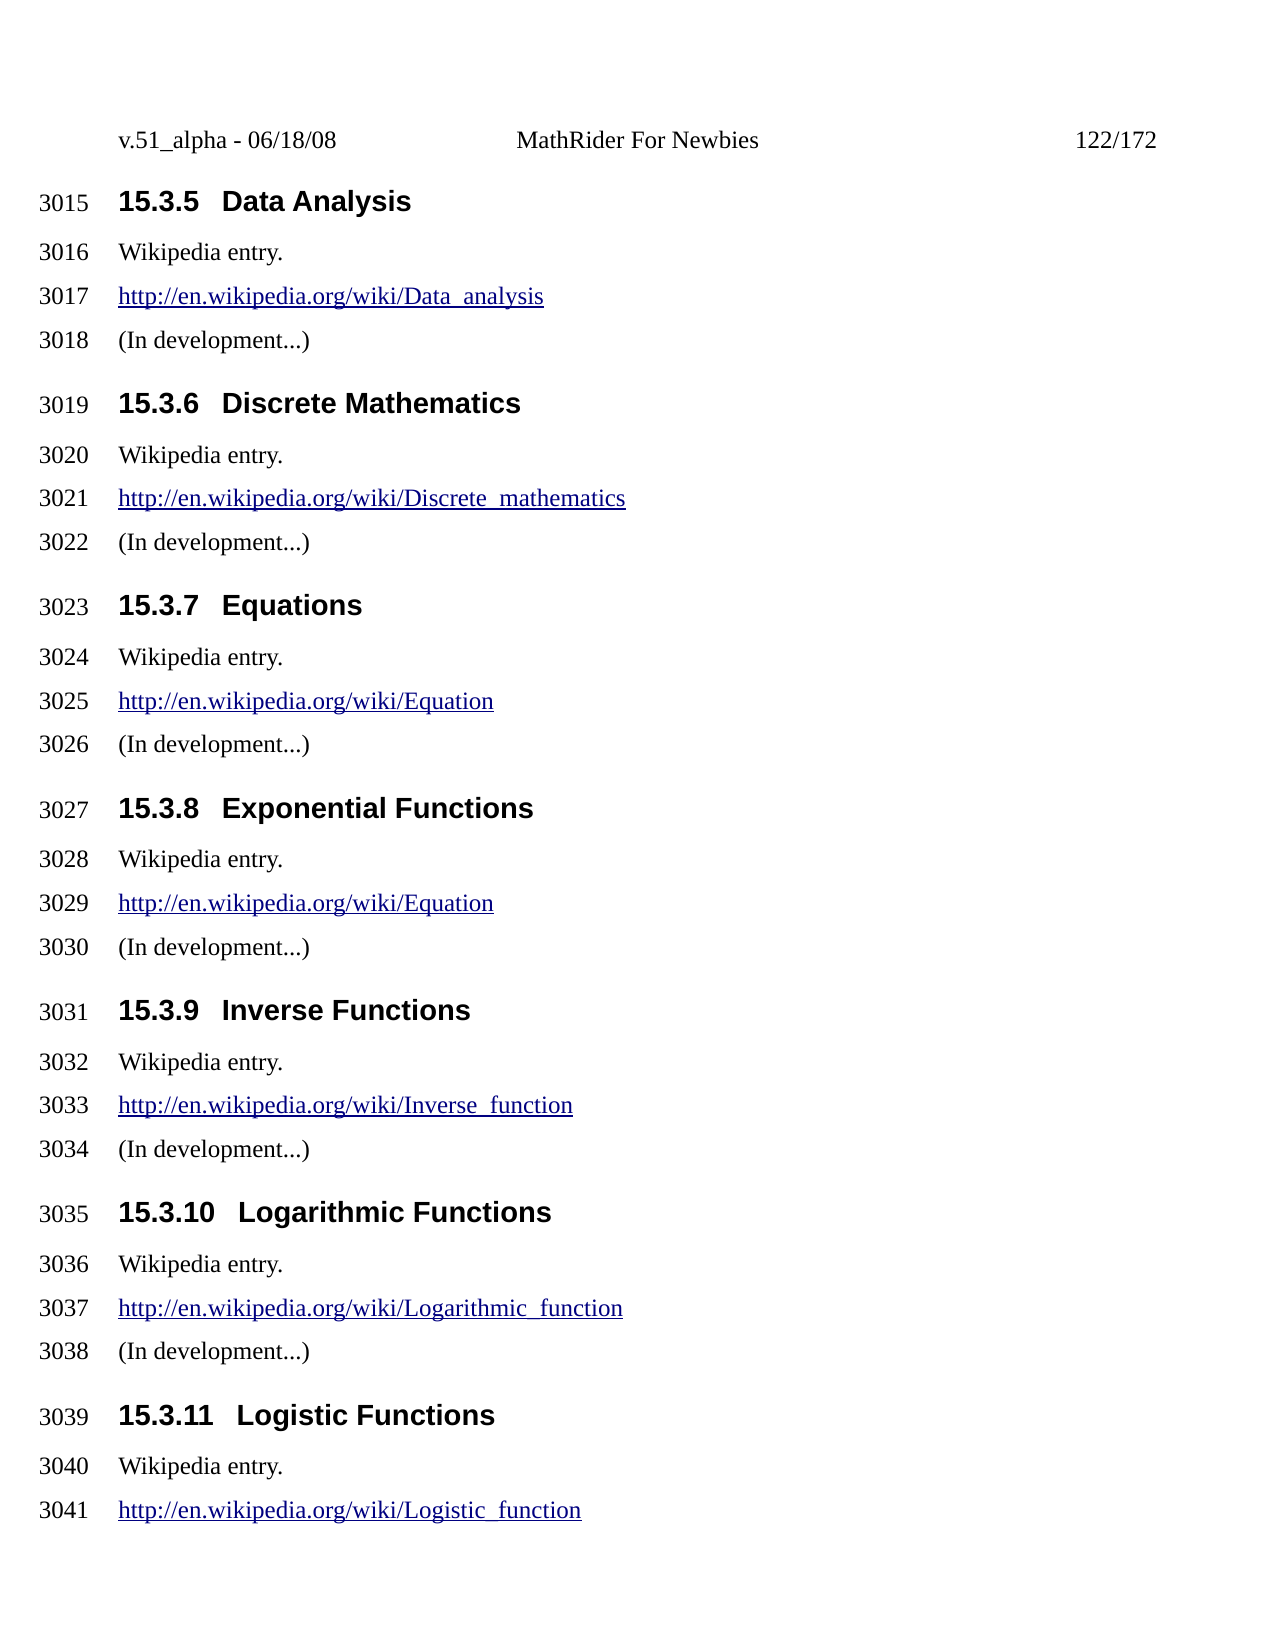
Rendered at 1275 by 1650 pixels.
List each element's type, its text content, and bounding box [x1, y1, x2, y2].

subtitle Data Analysis [118, 184, 1157, 217]
subtitle Discrete Mathematics [118, 386, 1157, 420]
subtitle Logarithmic Functions [118, 1195, 1157, 1229]
text (In development...) [118, 325, 1157, 354]
text Wikipedia entry. [118, 1249, 1157, 1278]
text Wikipedia entry. [118, 844, 1157, 873]
text Wikipedia entry. [118, 642, 1157, 671]
text http://en.wikipedia.org/wiki/Logistic_function [118, 1495, 1157, 1524]
text http://en.wikipedia.org/wiki/Discrete_mathematics [118, 483, 1157, 512]
text Wikipedia entry. [118, 1451, 1157, 1480]
subtitle Exponential Functions [118, 791, 1157, 824]
text Wikipedia entry. [118, 1047, 1157, 1075]
text (In development...) [118, 1134, 1157, 1163]
text (In development...) [118, 932, 1157, 961]
text (In development...) [118, 1336, 1157, 1365]
text http://en.wikipedia.org/wiki/Data_analysis [118, 281, 1157, 310]
text http://en.wikipedia.org/wiki/Equation [118, 888, 1157, 917]
subtitle Logistic Functions [118, 1398, 1157, 1431]
text (In development...) [118, 527, 1157, 556]
text http://en.wikipedia.org/wiki/Inverse_function [118, 1090, 1157, 1119]
text Wikipedia entry. [118, 440, 1157, 468]
text Wikipedia entry. [118, 237, 1157, 266]
text http://en.wikipedia.org/wiki/Logarithmic_function [118, 1293, 1157, 1321]
subtitle Equations [118, 588, 1157, 622]
text (In development...) [118, 729, 1157, 758]
subtitle Inverse Functions [118, 993, 1157, 1027]
text http://en.wikipedia.org/wiki/Equation [118, 686, 1157, 714]
